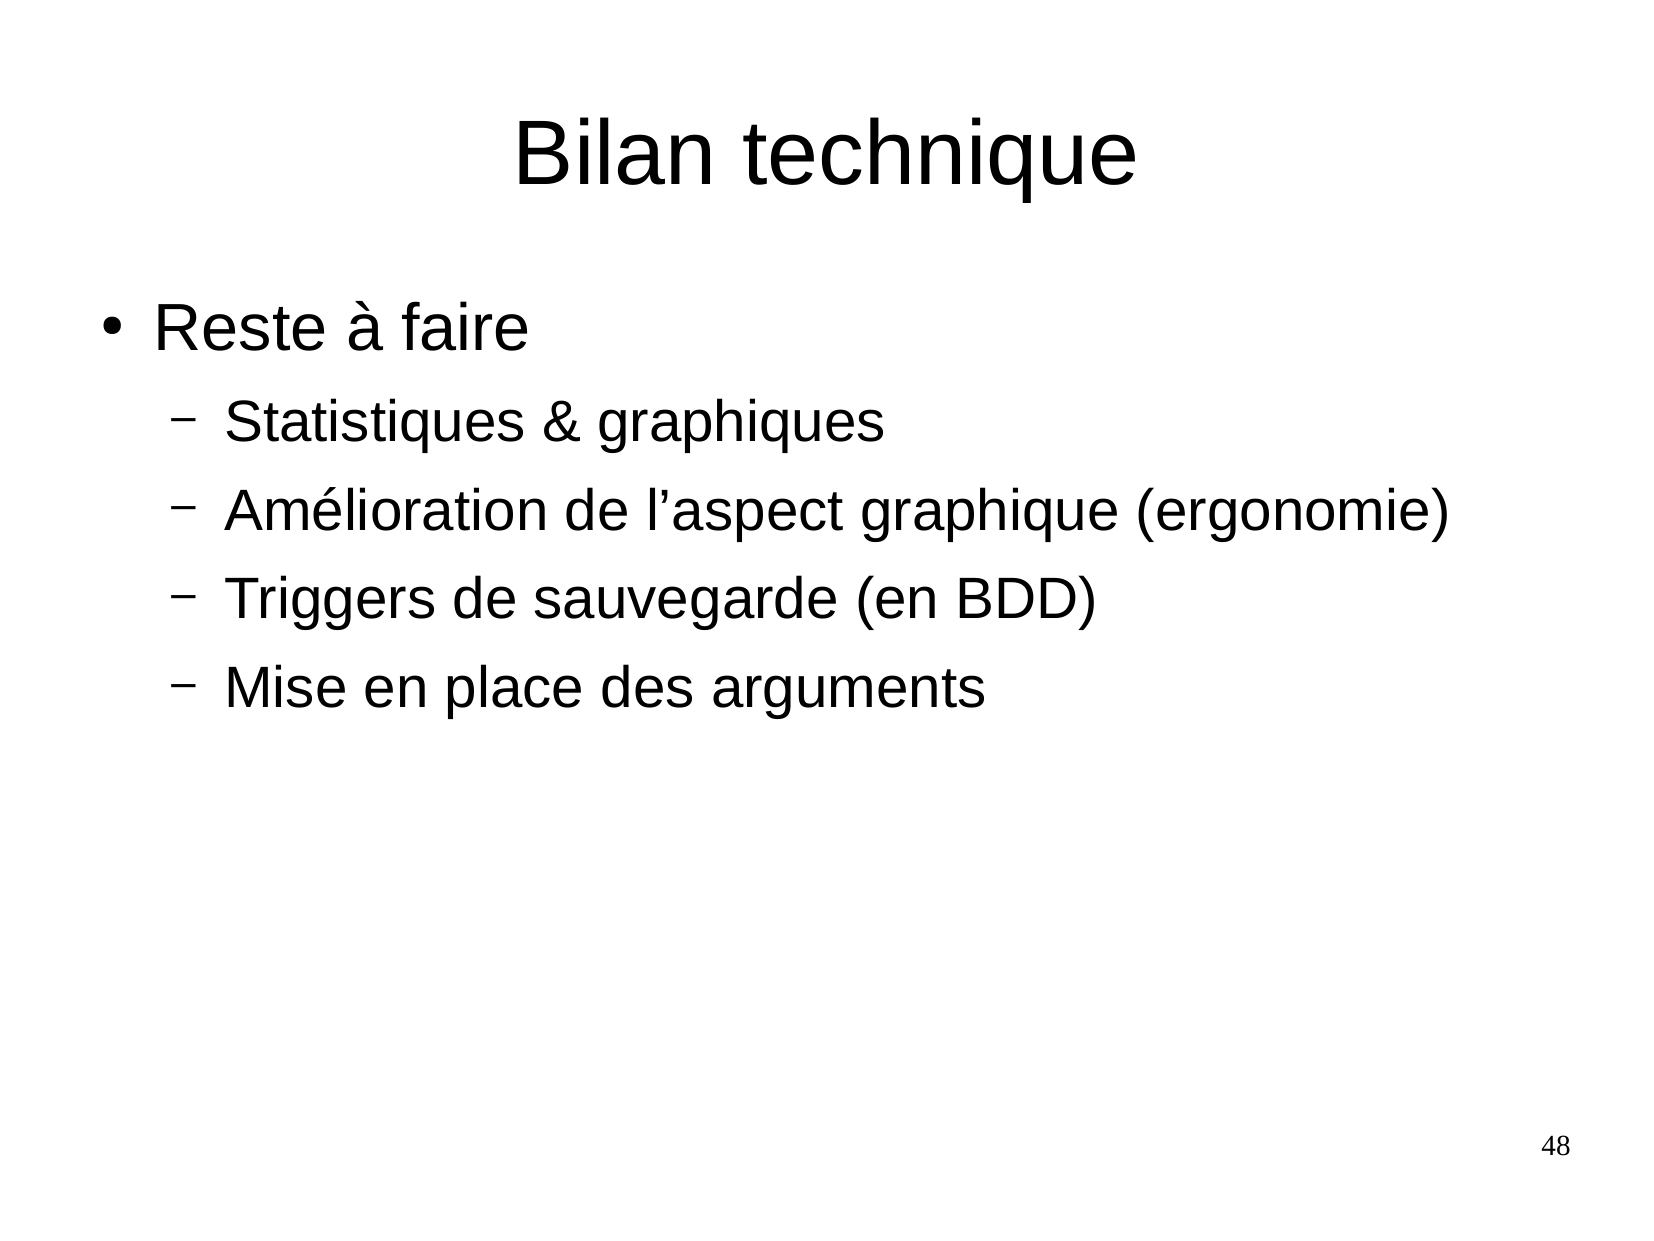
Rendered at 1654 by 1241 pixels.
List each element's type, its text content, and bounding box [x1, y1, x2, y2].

list Reste à faire Statistiques & graphiques Amélioration de l’aspect graphique (ergonomie) Triggers de sauvegarde (en BDD) Mise en place des arguments [82, 290, 1571, 1010]
title Bilan technique [82, 49, 1571, 257]
